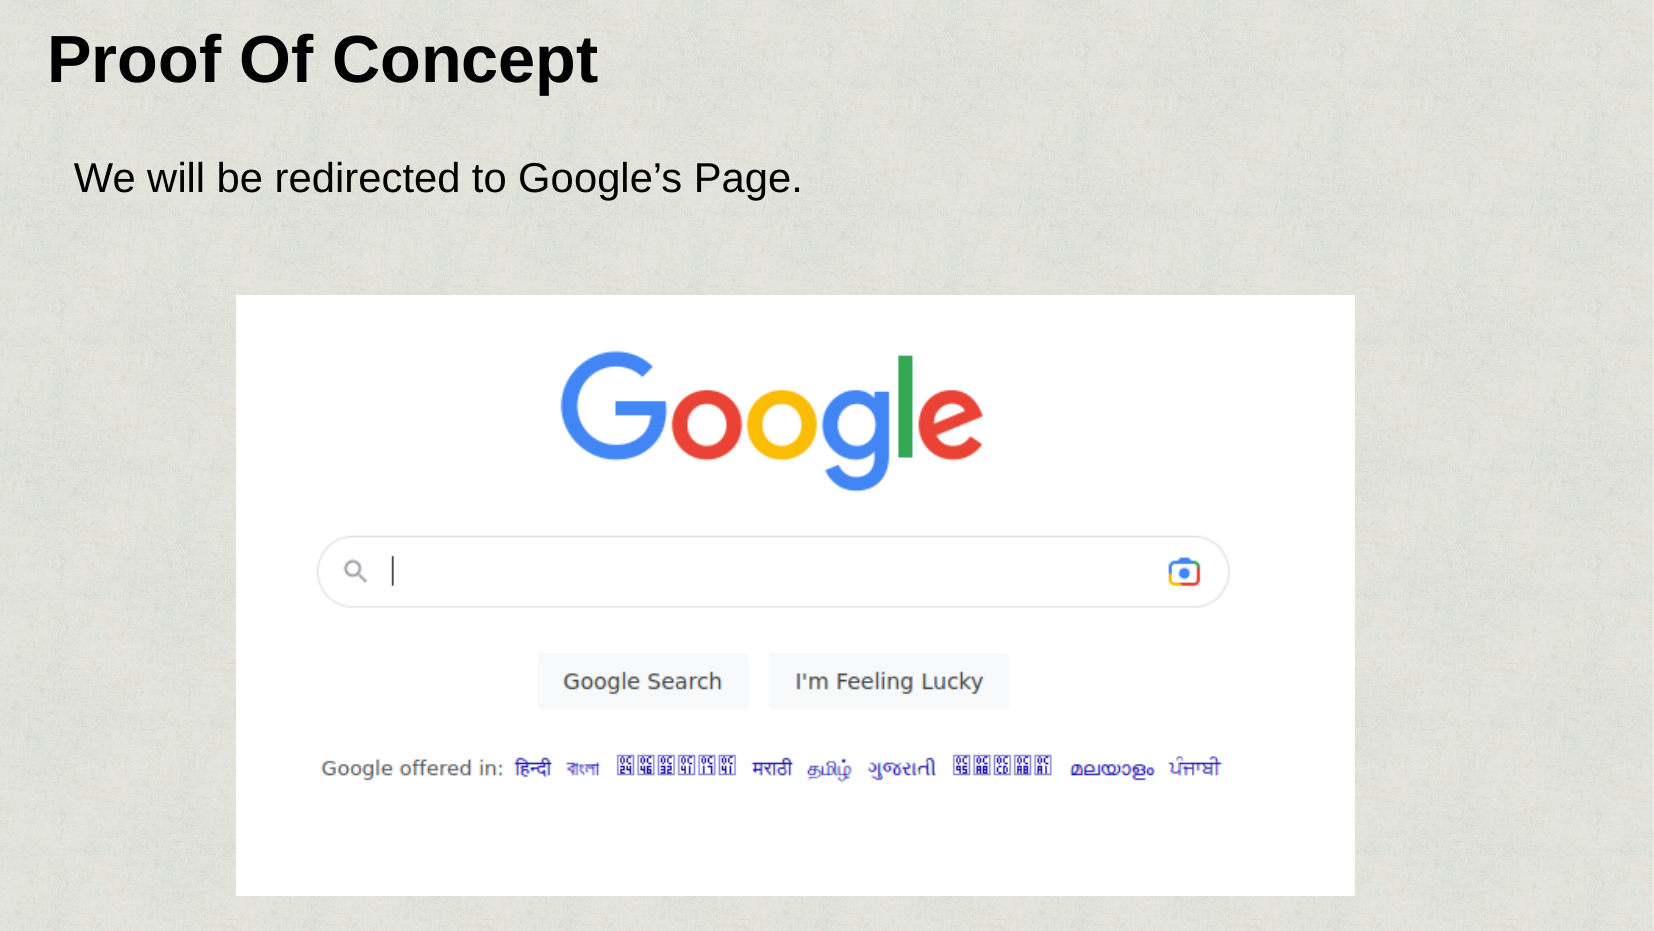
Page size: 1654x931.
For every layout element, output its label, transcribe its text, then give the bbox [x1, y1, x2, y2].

title Proof Of Concept [47, 0, 1536, 119]
text_box We will be redirected to Google’s Page. [59, 147, 1477, 209]
picture [0, 0, 1654, 931]
